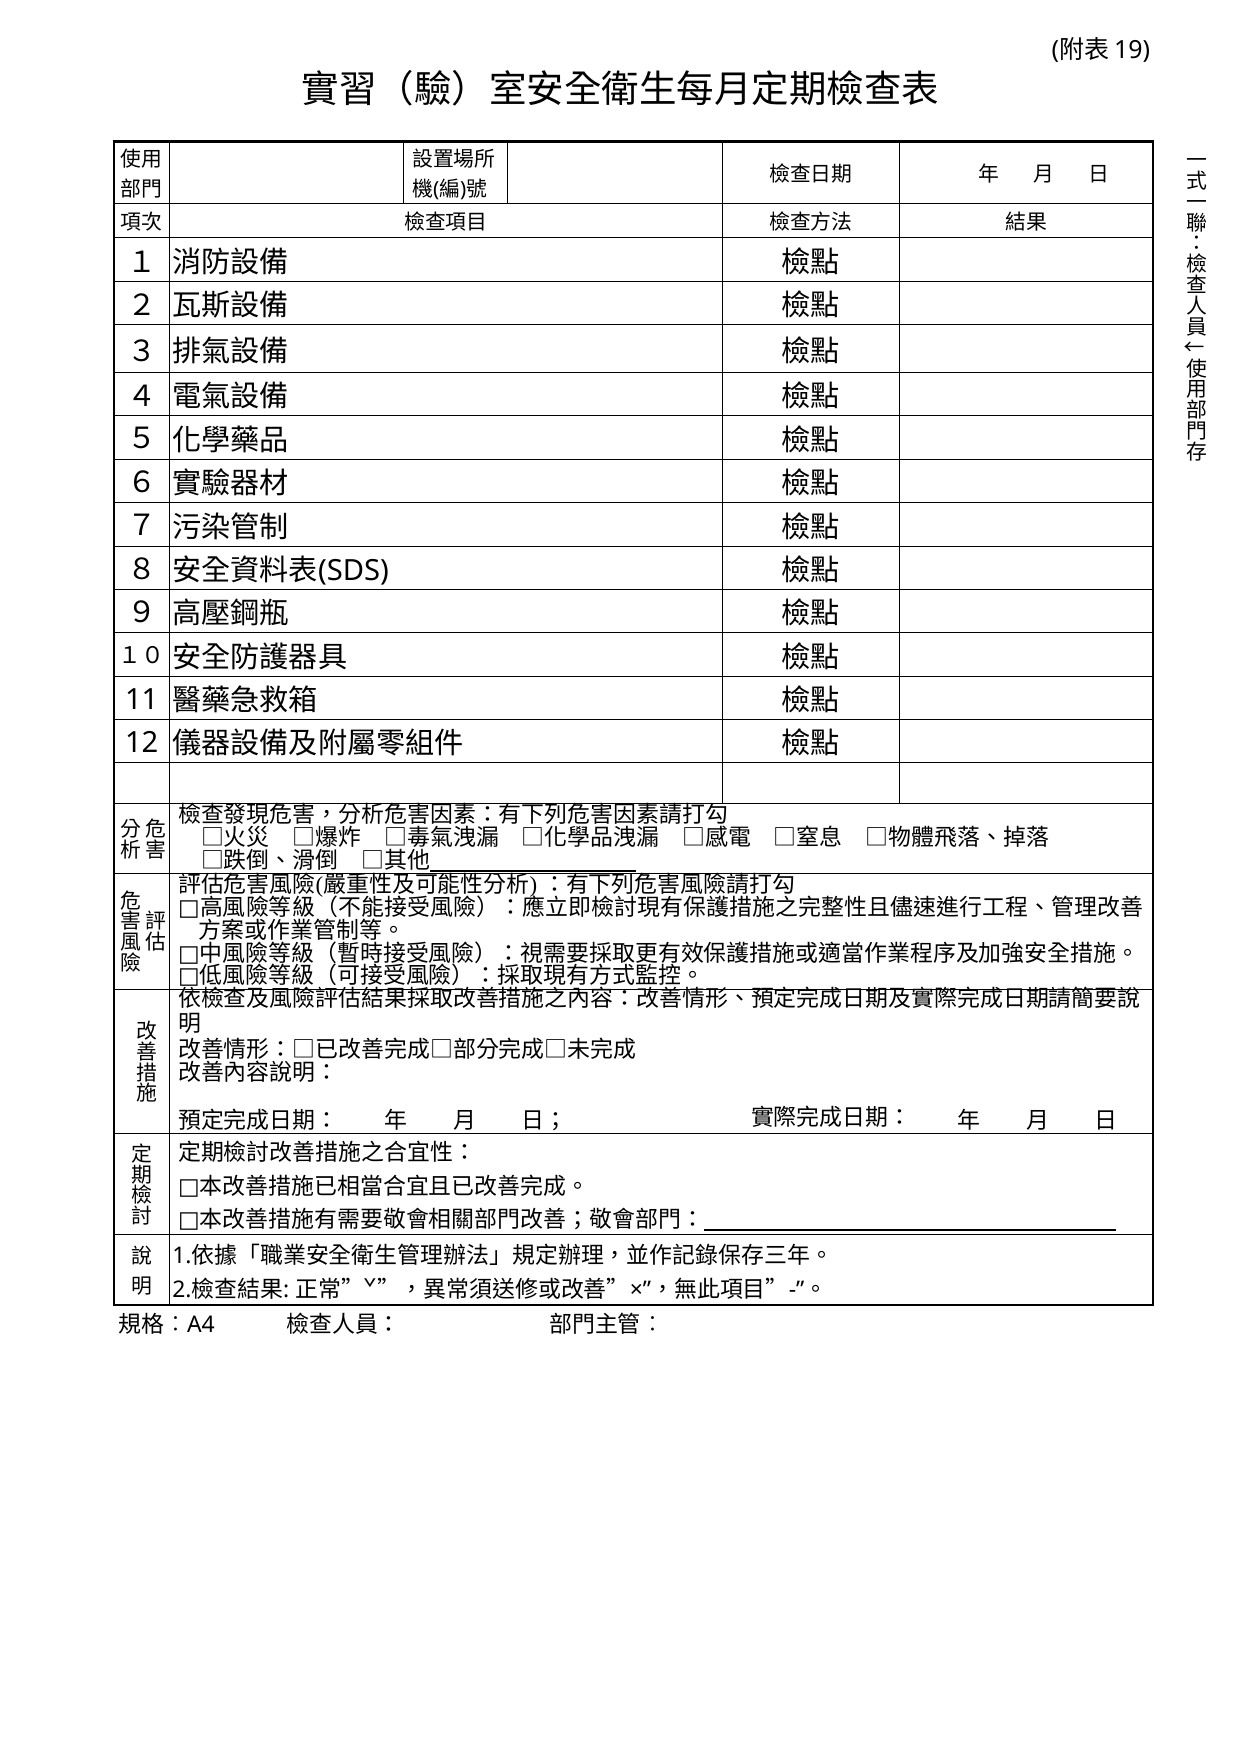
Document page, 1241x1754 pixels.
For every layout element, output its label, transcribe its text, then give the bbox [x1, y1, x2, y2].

table_header [170, 143, 403, 203]
table_cell 定期檢討改善措施之合宜性： □本改善措施已相當合宜且已改善完成。 □本改善措施有需要敬會相關部門改善；敬會部門： [170, 1134, 1152, 1234]
table_cell 依檢查及風險評估結果採取改善措施之內容：改善情形、預定完成日期及實際完成日期請簡要說明 改善情形：□已改善完成□部分完成□未完成 改善內容說明： 預定完成日期： 年 月 日； 實際完成日期： 年 月 日 [170, 990, 1152, 1133]
table_cell 瓦斯設備 [170, 282, 722, 324]
table_cell 檢點 [723, 282, 899, 324]
table_cell １０ [115, 633, 169, 676]
table_cell 安全資料表(SDS) [170, 547, 722, 589]
table_cell 安全防護器具 [170, 633, 722, 676]
table_cell １ [115, 238, 169, 281]
table_cell 檢查方法 [723, 204, 899, 237]
table_cell 檢點 [723, 720, 899, 762]
table_header 使用 部門 [115, 143, 169, 203]
table_cell 電氣設備 [170, 373, 722, 415]
text (附表19) [1051, 29, 1202, 63]
table_cell 說 明 [115, 1235, 169, 1304]
table_header 檢查日期 [723, 143, 899, 203]
table_cell 1.依據「職業安全衛生管理辦法」規定辦理，並作記錄保存三年。 2.檢查結果: 正常”ˇ”，異常須送修或改善”×”，無此項目”-”。 [170, 1235, 1152, 1304]
table_cell [900, 547, 1152, 589]
table_cell [170, 763, 722, 803]
table_cell 檢點 [723, 547, 899, 589]
table_cell 檢查項目 [170, 204, 722, 237]
table_cell 評估 危害風險 [115, 874, 169, 988]
table_cell ４ [115, 373, 169, 415]
table_cell 消防設備 [170, 238, 722, 281]
table_cell [723, 763, 899, 803]
table_cell [900, 503, 1152, 546]
table_cell 定期檢討 [115, 1134, 169, 1234]
table_cell 檢點 [723, 677, 899, 719]
table_cell [900, 460, 1152, 502]
table_cell [900, 373, 1152, 415]
table_cell ７ [115, 503, 169, 546]
table_cell 排氣設備 [170, 325, 722, 372]
table_cell 項次 [115, 204, 169, 237]
table_cell [900, 677, 1152, 719]
table_cell 結果 [900, 204, 1152, 237]
table_cell [900, 633, 1152, 676]
table_cell 12 [115, 720, 169, 762]
table_cell 儀器設備及附屬零組件 [170, 720, 722, 762]
table_cell ３ [115, 325, 169, 372]
table_header 年 月 日 [900, 143, 1152, 203]
table_cell [900, 416, 1152, 459]
table_cell 11 [115, 677, 169, 719]
table_cell [900, 763, 1152, 803]
table_cell [900, 238, 1152, 281]
table_cell 檢點 [723, 590, 899, 632]
table_cell [115, 763, 169, 803]
table_cell 檢點 [723, 373, 899, 415]
text 規格︰A4 檢查人員： 部門主管︰ [118, 1306, 1122, 1339]
table_cell [900, 720, 1152, 762]
table_cell 實驗器材 [170, 460, 722, 502]
table_cell [900, 590, 1152, 632]
table_cell 檢點 [723, 238, 899, 281]
table_cell 檢點 [723, 460, 899, 502]
table_cell 檢點 [723, 503, 899, 546]
table_cell [900, 282, 1152, 324]
table_cell 檢點 [723, 325, 899, 372]
table_cell ６ [115, 460, 169, 502]
table_cell 檢點 [723, 633, 899, 676]
table_cell 化學藥品 [170, 416, 722, 459]
table_cell 污染管制 [170, 503, 722, 546]
text 實習（驗）室安全衛生每月定期檢查表 [118, 59, 1122, 113]
table_cell 評估危害風險(嚴重性及可能性分析) ：有下列危害風險請打勾 □高風險等級（不能接受風險）：應立即檢討現有保護措施之完整性且儘速進行工程、管理改善方案或作業管制等。 □中風險等級（暫時接受風險）：視需要採取更有效保護措施或適當作業程序及加強安全措施。 □低風險等級（可接受風險）：採取現有方式監控。 [170, 874, 1152, 988]
table_cell [900, 325, 1152, 372]
table_cell 醫藥急救箱 [170, 677, 722, 719]
table_cell 檢查發現危害，分析危害因素：有下列危害因素請打勾 □火災 □爆炸 □毒氣洩漏 □化學品洩漏 □感電 □窒息 □物體飛落、掉落 □跌倒、滑倒 □其他 [170, 804, 1152, 873]
table_cell ９ [115, 590, 169, 632]
table_cell ５ [115, 416, 169, 459]
table_header [508, 143, 722, 203]
table_cell 危害分析 [115, 804, 169, 873]
table_cell 改善措施 [115, 990, 169, 1133]
table_cell 檢點 [723, 416, 899, 459]
table_cell 高壓鋼瓶 [170, 590, 722, 632]
table_header 設置場所 機(編)號 [404, 143, 507, 203]
table_cell ２ [115, 282, 169, 324]
table_cell ８ [115, 547, 169, 589]
